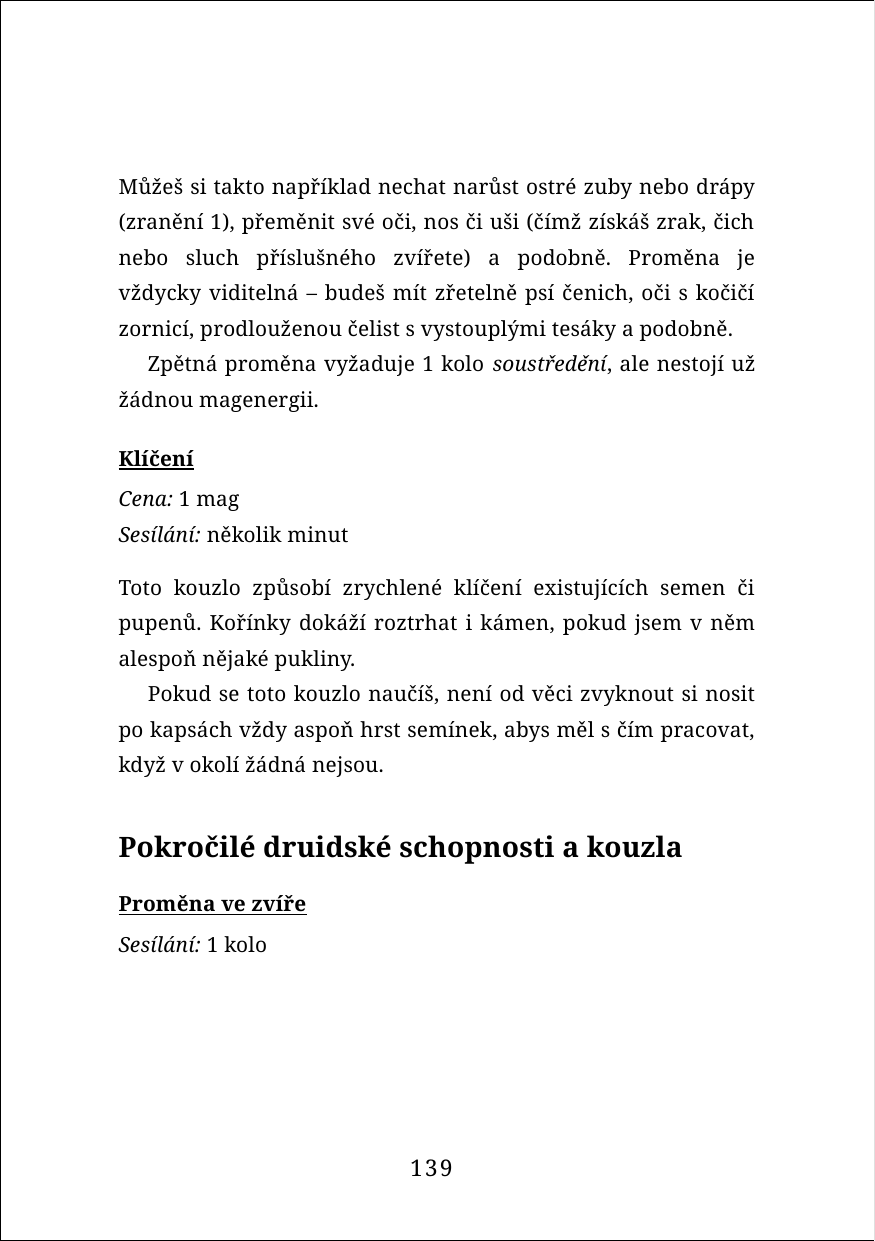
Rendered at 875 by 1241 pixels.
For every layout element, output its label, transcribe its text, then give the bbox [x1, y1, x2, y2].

text Sesílání: 1 kolo [118, 930, 756, 958]
subtitle Proměna ve zvíře [118, 889, 756, 918]
subtitle Klíčení [118, 444, 756, 472]
subtitle Pokročilé druidské schopnosti a kouzla [118, 827, 756, 866]
text Cena: 1 mag Sesílání: několik minut [118, 484, 756, 548]
text Toto kouzlo způsobí zrychlené klíčení existujících semen či pupenů. Kořínky dokáží roztrhat i kámen, pokud jsem v něm alespoň nějaké pukliny. Pokud se toto kouzlo naučíš, není od věci zvyknout si nosit po kapsách vždy aspoň hrst semínek, abys měl s čím pracovat, když v okolí žádná nejsou. [118, 573, 756, 779]
text Můžeš si takto například nechat narůst ostré zuby nebo drápy (zranění 1), přeměnit své oči, nos či uši (čímž získáš zrak, čich nebo sluch příslušného zvířete) a podobně. Proměna je vždycky viditelná – budeš mít zřetelně psí čenich, oči s kočičí zornicí, prodlouženou čelist s vystouplými tesáky a podobně. Zpětná proměna vyžaduje 1 kolo soustředění, ale nestojí už žádnou magenergii. [118, 172, 756, 413]
